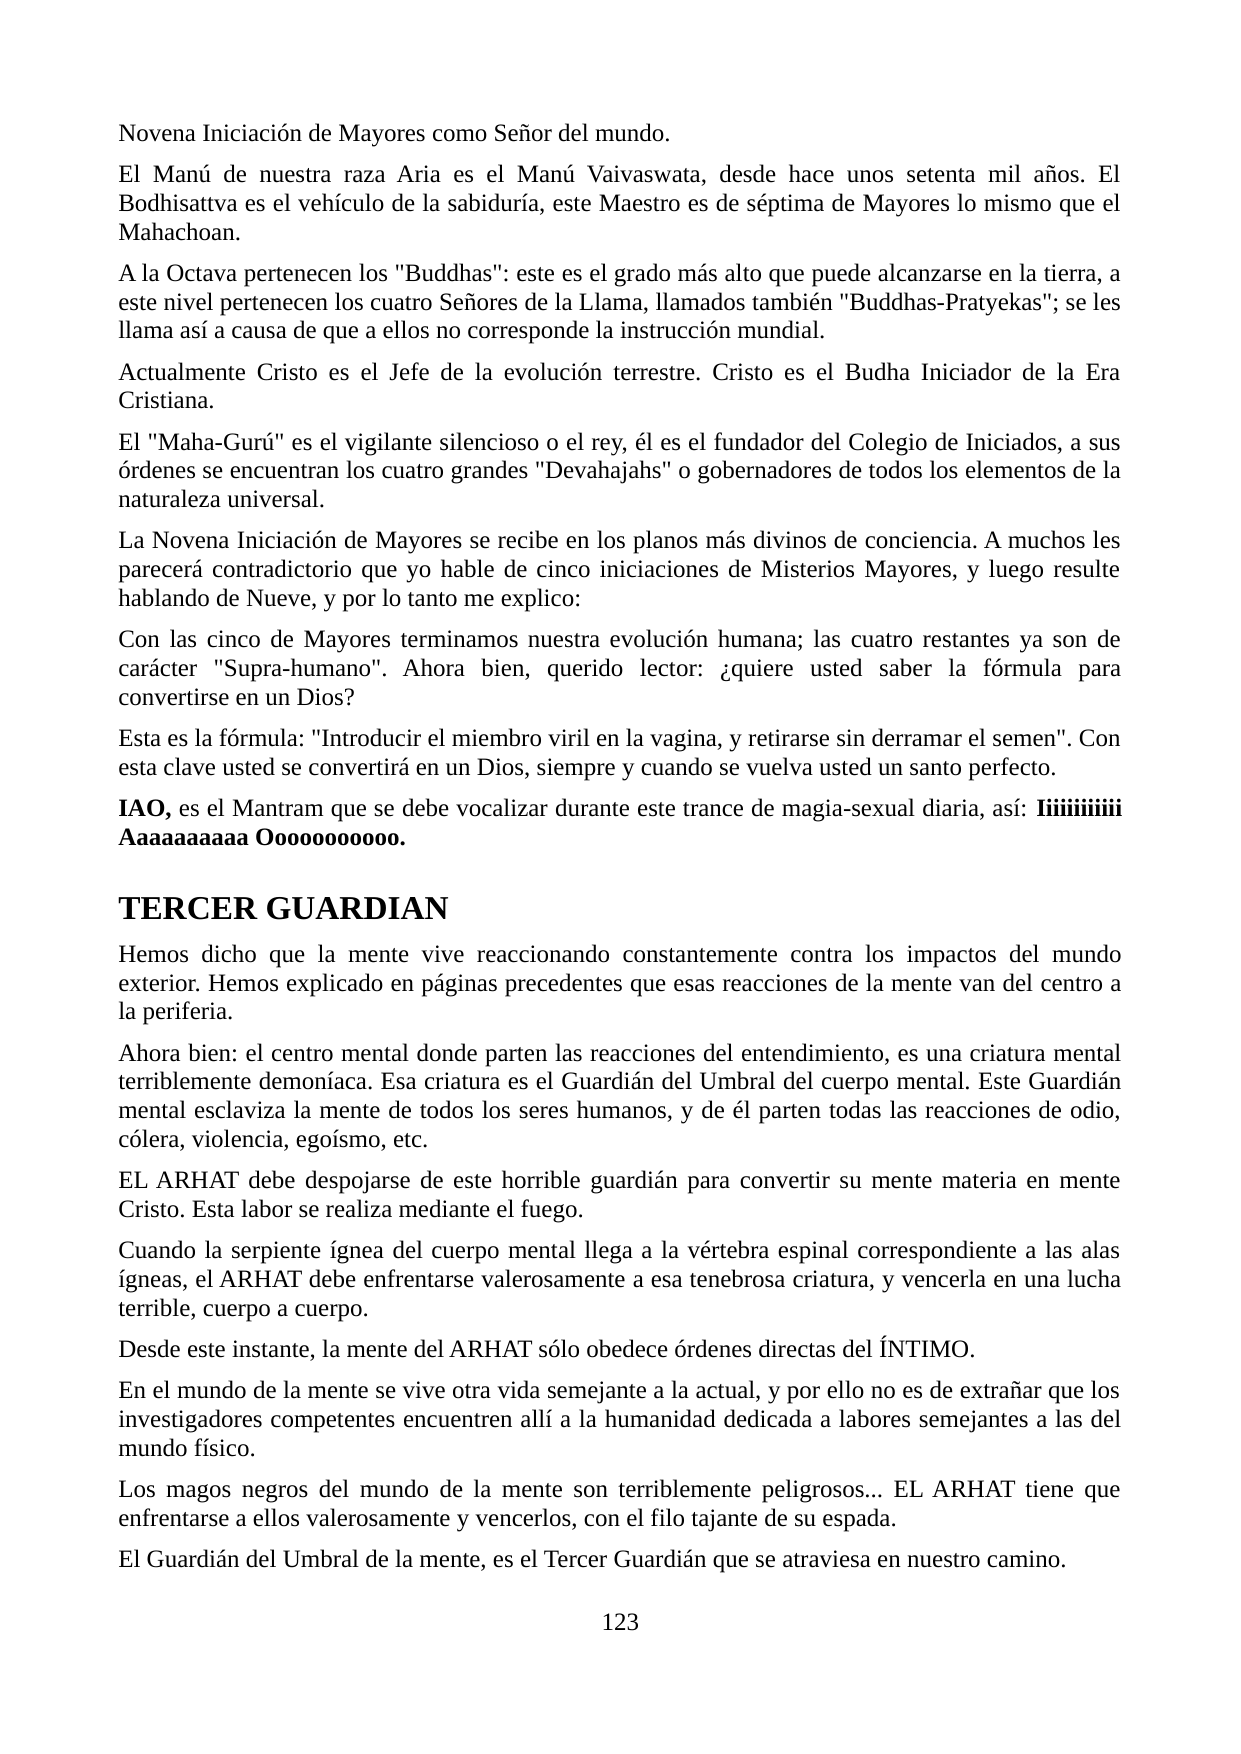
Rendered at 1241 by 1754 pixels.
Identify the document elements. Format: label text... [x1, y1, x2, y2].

text Hemos dicho que la mente vive reaccionando constantemente contra los impactos del mundo exterior. Hemos explicado en páginas precedentes que esas reacciones de la mente van del centro a la periferia. [118, 939, 1122, 1025]
text El "Maha-Gurú" es el vigilante silencioso o el rey, él es el fundador del Colegio de Iniciados, a sus órdenes se encuentran los cuatro grandes "Devahajahs" o gobernadores de todos los elementos de la naturaleza universal. [118, 427, 1122, 513]
text En el mundo de la mente se vive otra vida semejante a la actual, y por ello no es de extrañar que los investigadores competentes encuentren allí a la humanidad dedicada a labores semejantes a las del mundo físico. [118, 1375, 1122, 1461]
text Desde este instante, la mente del ARHAT sólo obedece órdenes directas del ÍNTIMO. [118, 1334, 1122, 1363]
text IAO, es el Mantram que se debe vocalizar durante este trance de magia-sexual diaria, así: Iiiiiiiiiiii Aaaaaaaaaa Ooooooooooo. [118, 793, 1122, 851]
text Esta es la fórmula: "Introducir el miembro viril en la vagina, y retirarse sin derramar el semen". Con esta clave usted se convertirá en un Dios, siempre y cuando se vuelva usted un santo perfecto. [118, 723, 1122, 781]
text El Guardián del Umbral de la mente, es el Tercer Guardián que se atraviesa en nuestro camino. [118, 1544, 1122, 1573]
text Con las cinco de Mayores terminamos nuestra evolución humana; las cuatro restantes ya son de carácter "Supra-humano". Ahora bien, querido lector: ¿quiere usted saber la fórmula para convertirse en un Dios? [118, 624, 1122, 711]
text Cuando la serpiente ígnea del cuerpo mental llega a la vértebra espinal correspondiente a las alas ígneas, el ARHAT debe enfrentarse valerosamente a esa tenebrosa criatura, y vencerla en una lucha terrible, cuerpo a cuerpo. [118, 1235, 1122, 1321]
text La Novena Iniciación de Mayores se recibe en los planos más divinos de conciencia. A muchos les parecerá contradictorio que yo hable de cinco iniciaciones de Misterios Mayores, y luego resulte hablando de Nueve, y por lo tanto me explico: [118, 526, 1122, 612]
text Actualmente Cristo es el Jefe de la evolución terrestre. Cristo es el Budha Iniciador de la Era Cristiana. [118, 357, 1122, 414]
text Los magos negros del mundo de la mente son terriblemente peligrosos... EL ARHAT tiene que enfrentarse a ellos valerosamente y vencerlos, con el filo tajante de su espada. [118, 1474, 1122, 1531]
text Ahora bien: el centro mental donde parten las reacciones del entendimiento, es una criatura mental terriblemente demoníaca. Esa criatura es el Guardián del Umbral del cuerpo mental. Este Guardián mental esclaviza la mente de todos los seres humanos, y de él parten todas las reacciones de odio, cólera, violencia, egoísmo, etc. [118, 1038, 1122, 1153]
text El Manú de nuestra raza Aria es el Manú Vaivaswata, desde hace unos setenta mil años. El Bodhisattva es el vehículo de la sabiduría, este Maestro es de séptima de Mayores lo mismo que el Mahachoan. [118, 159, 1122, 246]
text A la Octava pertenecen los "Buddhas": este es el grado más alto que puede alcanzarse en la tierra, a este nivel pertenecen los cuatro Señores de la Llama, llamados también "Buddhas-Pratyekas"; se les llama así a causa de que a ellos no corresponde la instrucción mundial. [118, 258, 1122, 344]
subtitle TERCER GUARDIAN [118, 888, 1122, 926]
text EL ARHAT debe despojarse de este horrible guardián para convertir su mente materia en mente Cristo. Esta labor se realiza mediante el fuego. [118, 1165, 1122, 1223]
text Novena Iniciación de Mayores como Señor del mundo. [118, 118, 1122, 147]
